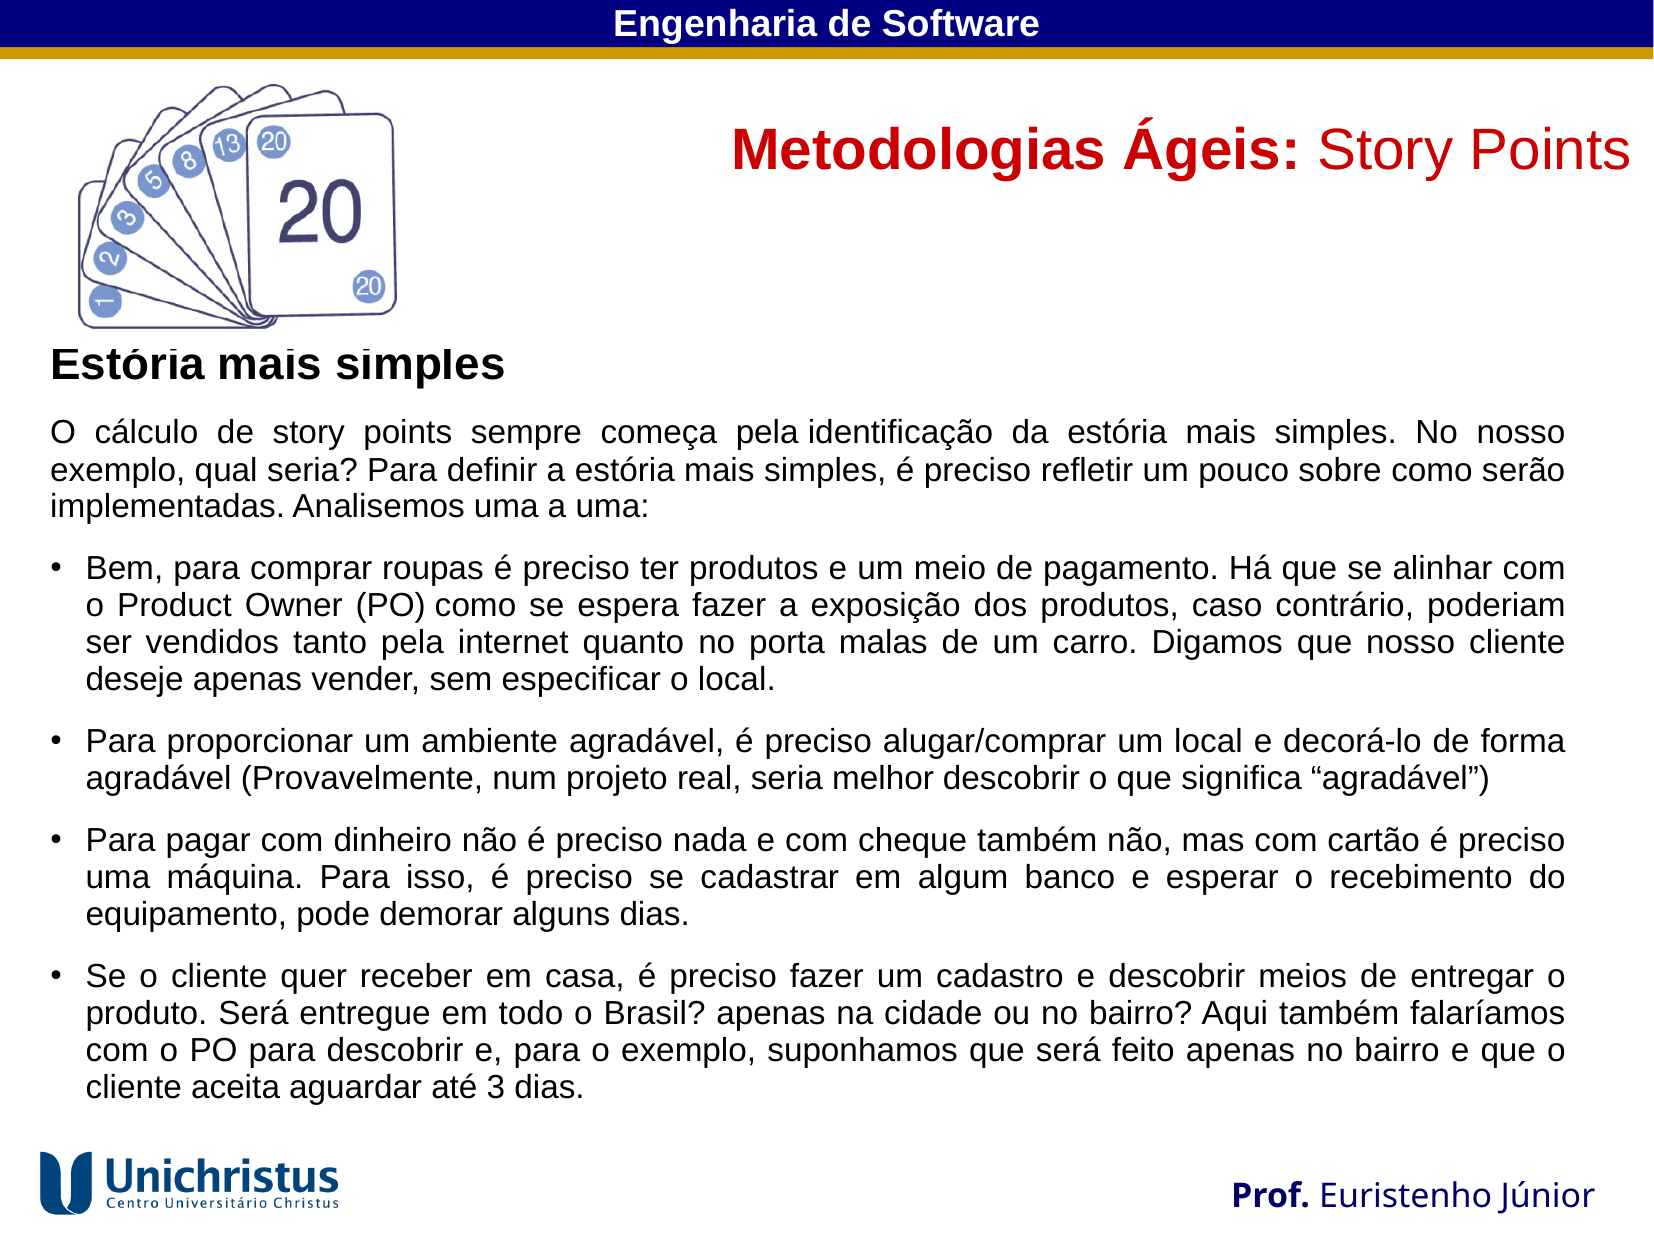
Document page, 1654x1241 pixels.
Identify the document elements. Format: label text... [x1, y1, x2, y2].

text_box Estória mais simples O cálculo de story points sempre começa pela identificação da estória mais simples. No nosso exemplo, qual seria? Para definir a estória mais simples, é preciso refletir um pouco sobre como serão implementadas. Analisemos uma a uma: Bem, para comprar roupas é preciso ter produtos e um meio de pagamento. Há que se alinhar com o Product Owner (PO) como se espera fazer a exposição dos produtos, caso contrário, poderiam ser vendidos tanto pela internet quanto no porta malas de um carro. Digamos que nosso cliente deseje apenas vender, sem especificar o local. Para proporcionar um ambiente agradável, é preciso alugar/comprar um local e decorá-lo de forma agradável (Provavelmente, num projeto real, seria melhor descobrir o que significa “agradável”) Para pagar com dinheiro não é preciso nada e com cheque também não, mas com cartão é preciso uma máquina. Para isso, é preciso se cadastrar em algum banco e esperar o recebimento do equipamento, pode demorar alguns dias. Se o cliente quer receber em casa, é preciso fazer um cadastro e descobrir meios de entregar o produto. Será entregue em todo o Brasil? apenas na cidade ou no bairro? Aqui também falaríamos com o PO para descobrir e, para o exemplo, suponhamos que será feito apenas no bairro e que o cliente aceita aguardar até 3 dias. [35, 330, 1583, 1175]
picture [14, 63, 461, 349]
text_box [0, 48, 1654, 60]
text_box Prof. Euristenho Júnior [1216, 1163, 1654, 1224]
picture [35, 1175, 343, 1217]
text_box Metodologias Ágeis: Story Points [716, 109, 1648, 189]
text_box Engenharia de Software [0, 0, 1654, 48]
